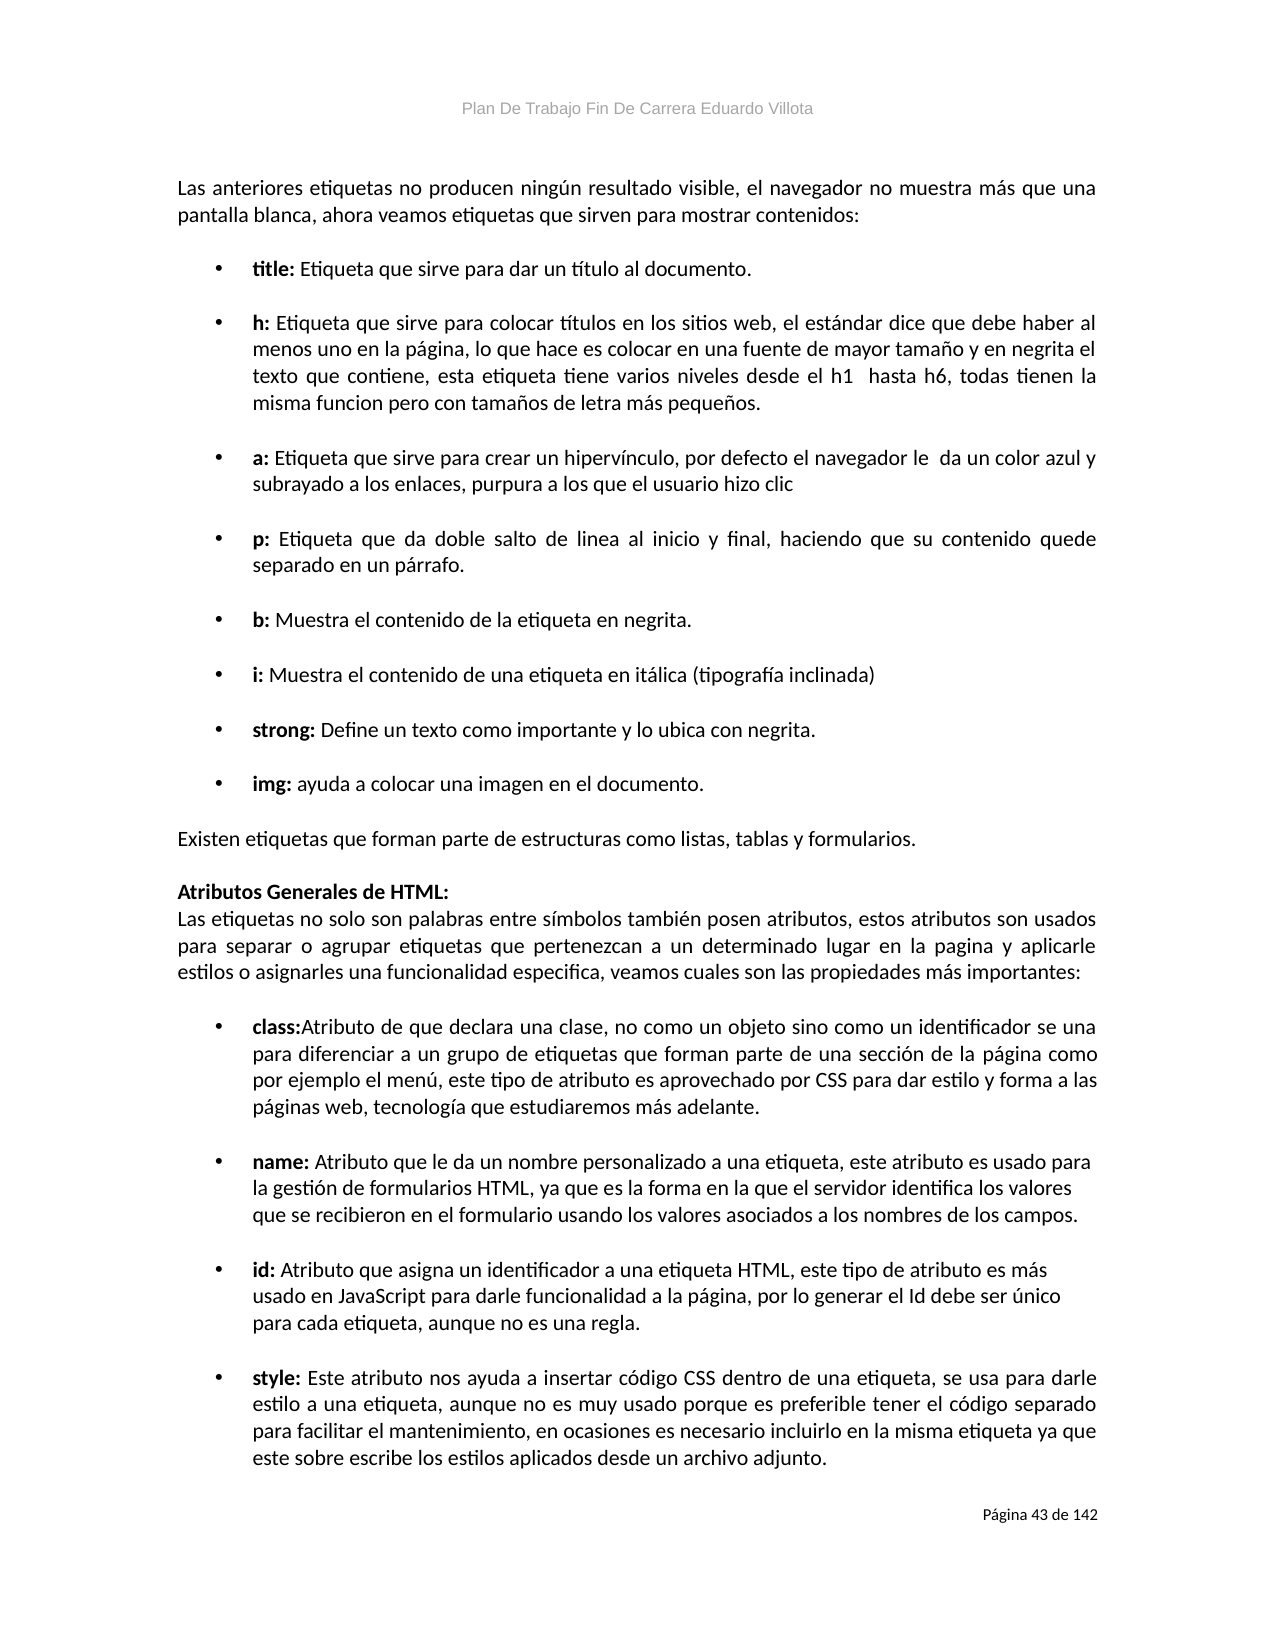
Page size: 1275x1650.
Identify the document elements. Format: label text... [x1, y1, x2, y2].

text Las etiquetas no solo son palabras entre símbolos también posen atributos, estos atributos son usados para separar o agrupar etiquetas que pertenezcan a un determinado lugar en la pagina y aplicarle estilos o asignarles una funcionalidad especifica, veamos cuales son las propiedades más importantes: [177, 905, 1098, 985]
list name: Atributo que le da un nombre personalizado a una etiqueta, este atributo es usado para la gestión de formularios HTML, ya que es la forma en la que el servidor identifica los valores que se recibieron en el formulario usando los valores asociados a los nombres de los campos. [215, 1148, 1098, 1228]
list title: Etiqueta que sirve para dar un título al documento. [215, 256, 1098, 282]
text Atributos Generales de HTML: [177, 878, 1098, 905]
list strong: Define un texto como importante y lo ubica con negrita. [215, 716, 1098, 742]
list a: Etiqueta que sirve para crear un hipervínculo, por defecto el navegador le da un color azul y subrayado a los enlaces, purpura a los que el usuario hizo clic [215, 444, 1098, 497]
list b: Muestra el contenido de la etiqueta en negrita. [215, 606, 1098, 633]
list i: Muestra el contenido de una etiqueta en itálica (tipografía inclinada) [215, 661, 1098, 688]
text Existen etiquetas que forman parte de estructuras como listas, tablas y formularios. [177, 825, 1098, 852]
list style: Este atributo nos ayuda a insertar código CSS dentro de una etiqueta, se usa para darle estilo a una etiqueta, aunque no es muy usado porque es preferible tener el código separado para facilitar el mantenimiento, en ocasiones es necesario incluirlo en la misma etiqueta ya que este sobre escribe los estilos aplicados desde un archivo adjunto. [215, 1364, 1098, 1471]
list h: Etiqueta que sirve para colocar títulos en los sitios web, el estándar dice que debe haber al menos uno en la página, lo que hace es colocar en una fuente de mayor tamaño y en negrita el texto que contiene, esta etiqueta tiene varios niveles desde el h1 hasta h6, todas tienen la misma funcion pero con tamaños de letra más pequeños. [215, 309, 1098, 416]
list class:Atributo de que declara una clase, no como un objeto sino como un identificador se una para diferenciar a un grupo de etiquetas que forman parte de una sección de la página como por ejemplo el menú, este tipo de atributo es aprovechado por CSS para dar estilo y forma a las páginas web, tecnología que estudiaremos más adelante. [215, 1013, 1098, 1120]
list img: ayuda a colocar una imagen en el documento. [215, 770, 1098, 797]
text Las anteriores etiquetas no producen ningún resultado visible, el navegador no muestra más que una pantalla blanca, ahora veamos etiquetas que sirven para mostrar contenidos: [177, 174, 1098, 228]
list p: Etiqueta que da doble salto de linea al inicio y final, haciendo que su contenido quede separado en un párrafo. [215, 525, 1098, 578]
list id: Atributo que asigna un identificador a una etiqueta HTML, este tipo de atributo es más usado en JavaScript para darle funcionalidad a la página, por lo generar el Id debe ser único para cada etiqueta, aunque no es una regla. [215, 1256, 1098, 1336]
